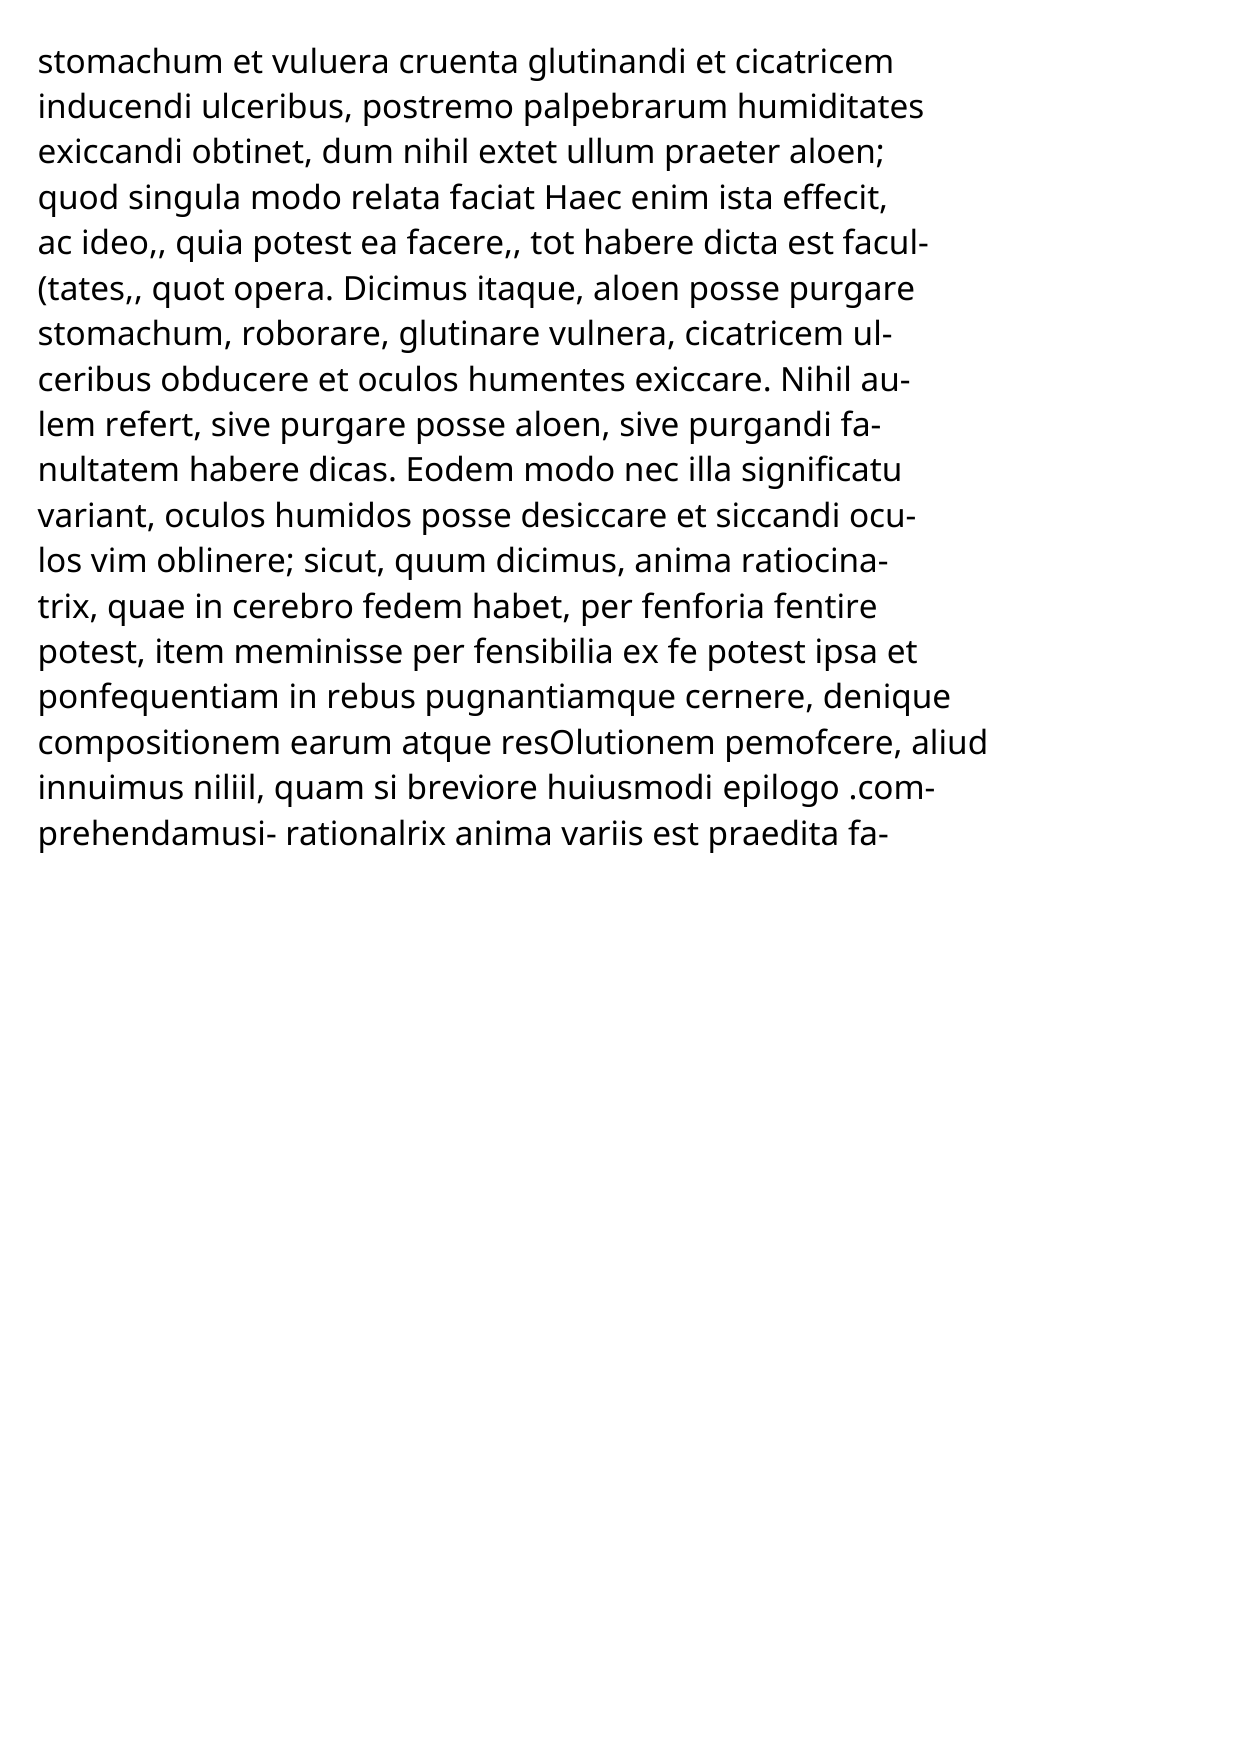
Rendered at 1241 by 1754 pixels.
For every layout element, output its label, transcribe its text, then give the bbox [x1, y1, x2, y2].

text stomachum et vuluera cruenta glutinandi et cicatricem inducendi ulceribus, postremo palpebrarum humiditates exiccandi obtinet, dum nihil extet ullum praeter aloen; quod singula modo relata faciat Haec enim ista effecit, ac ideo,, quia potest ea facere,, tot habere dicta est facul- (tates,, quot opera. Dicimus itaque, aloen posse purgare stomachum, roborare, glutinare vulnera, cicatricem ul- ceribus obducere et oculos humentes exiccare. Nihil au- lem refert, sive purgare posse aloen, sive purgandi fa- nultatem habere dicas. Eodem modo nec illa significatu variant, oculos humidos posse desiccare et siccandi ocu- los vim oblinere; sicut, quum dicimus, anima ratiocina- trix, quae in cerebro fedem habet, per fenforia fentire potest, item meminisse per fensibilia ex fe potest ipsa et ponfequentiam in rebus pugnantiamque cernere, denique compositionem earum atque resOlutionem pemofcere, aliud innuimus niliil, quam si breviore huiusmodi epilogo .com- prehendamusi- rationalrix anima variis est praedita fa- [37, 37, 1203, 855]
